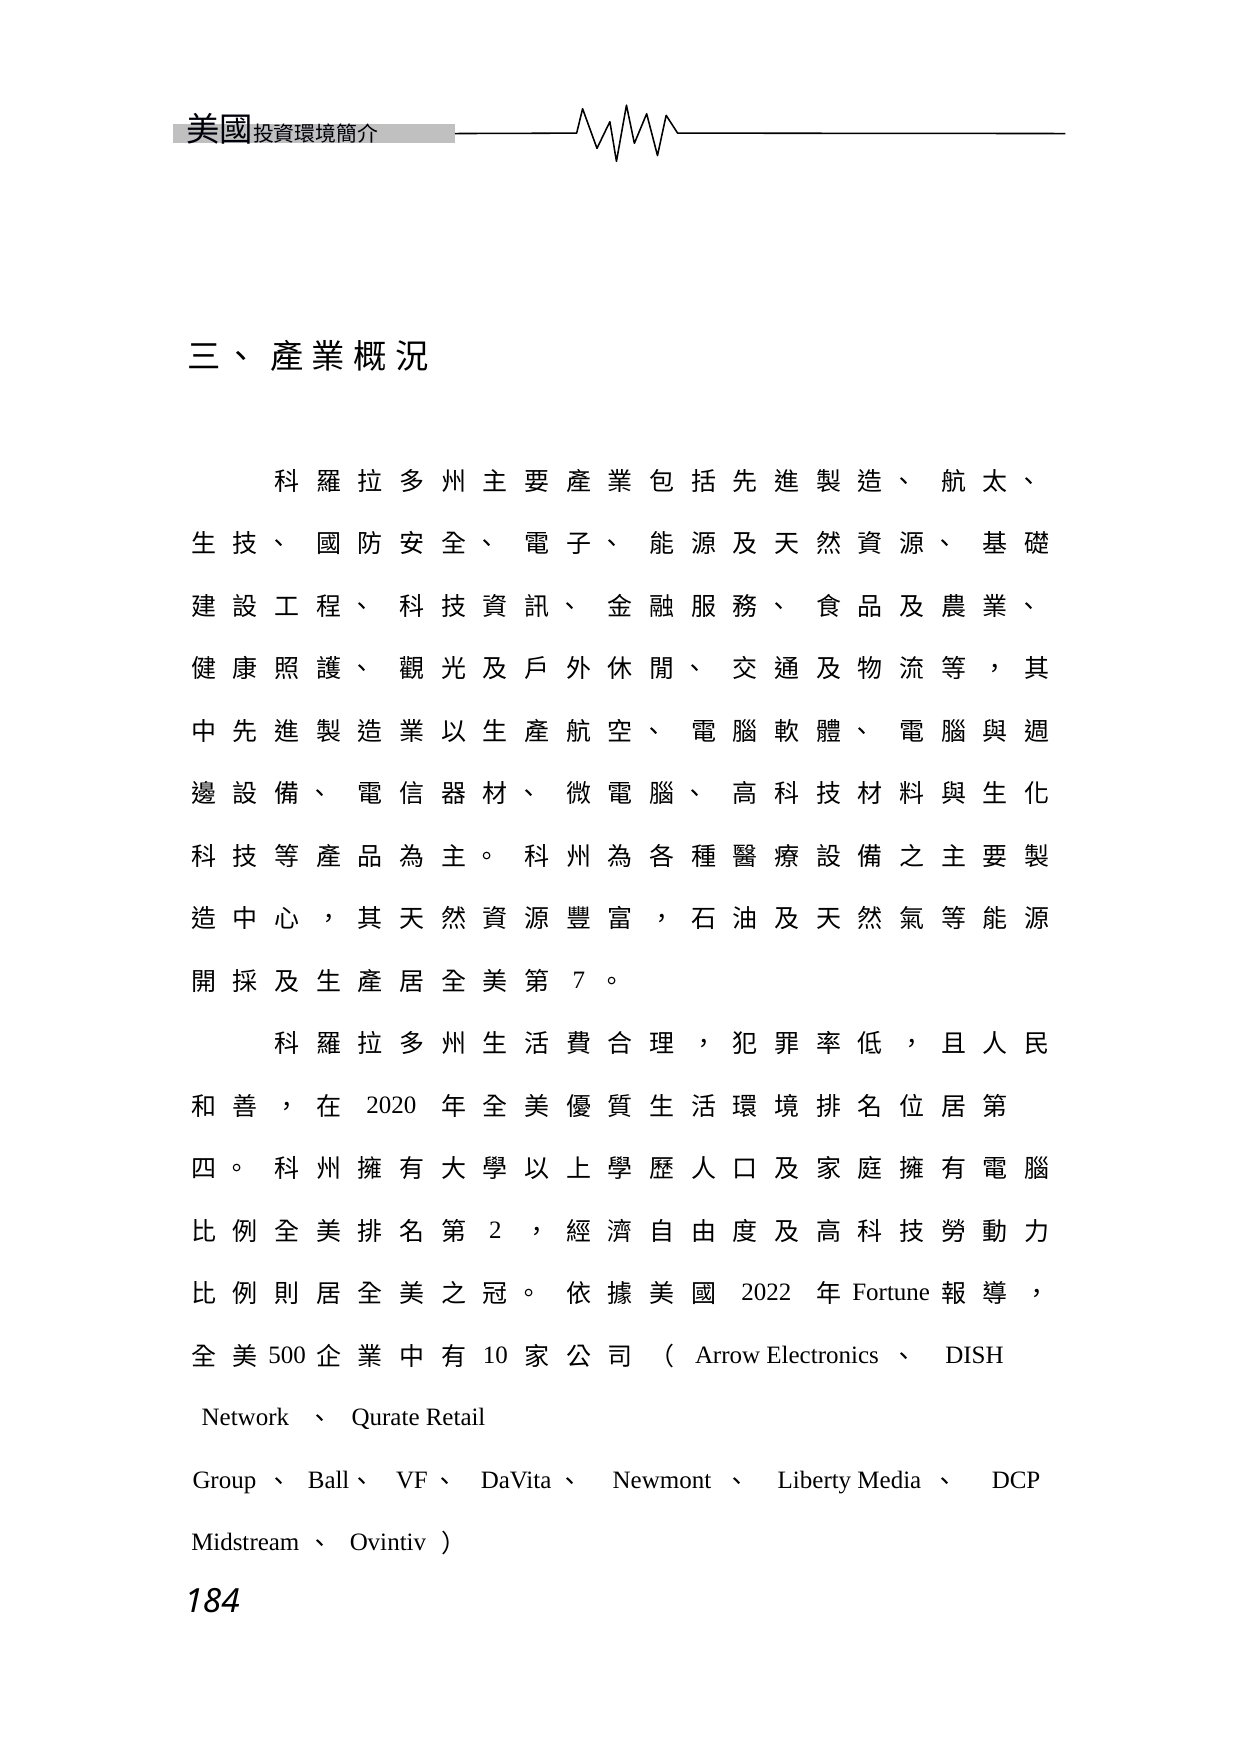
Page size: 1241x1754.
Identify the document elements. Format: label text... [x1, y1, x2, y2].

text 科羅拉多州生活費合理，犯罪率低，且人民和善，在2020年全美優質生活環境排名位居第四。科州擁有大學以上學歷人口及家庭擁有電腦比例全美排名第2，經濟自由度及高科技勞動力比例則居全美之冠。依據美國2022年Fortune報導，全美500企業中有10家公司（Arrow Electronics、DISH Network、Qurate Retail Group、Ball、VF、DaVita、Newmont、Liberty Media、DCP Midstream、Ovintiv ） [183, 1000, 1058, 1563]
text 科羅拉多州主要產業包括先進製造、航太、生技、國防安全、電子、能源及天然資源、基礎建設工程、科技資訊、金融服務、食品及農業、健康照護、觀光及戶外休閒、交通及物流等，其中先進製造業以生產航空、電腦軟體、電腦與週邊設備、電信器材、微電腦、高科技材料與生化科技等產品為主。科州為各種醫療設備之主要製造中心，其天然資源豐富，石油及天然氣等能源開採及生產居全美第7。 [183, 438, 1058, 1000]
text 三、產業概況 [183, 313, 1058, 375]
